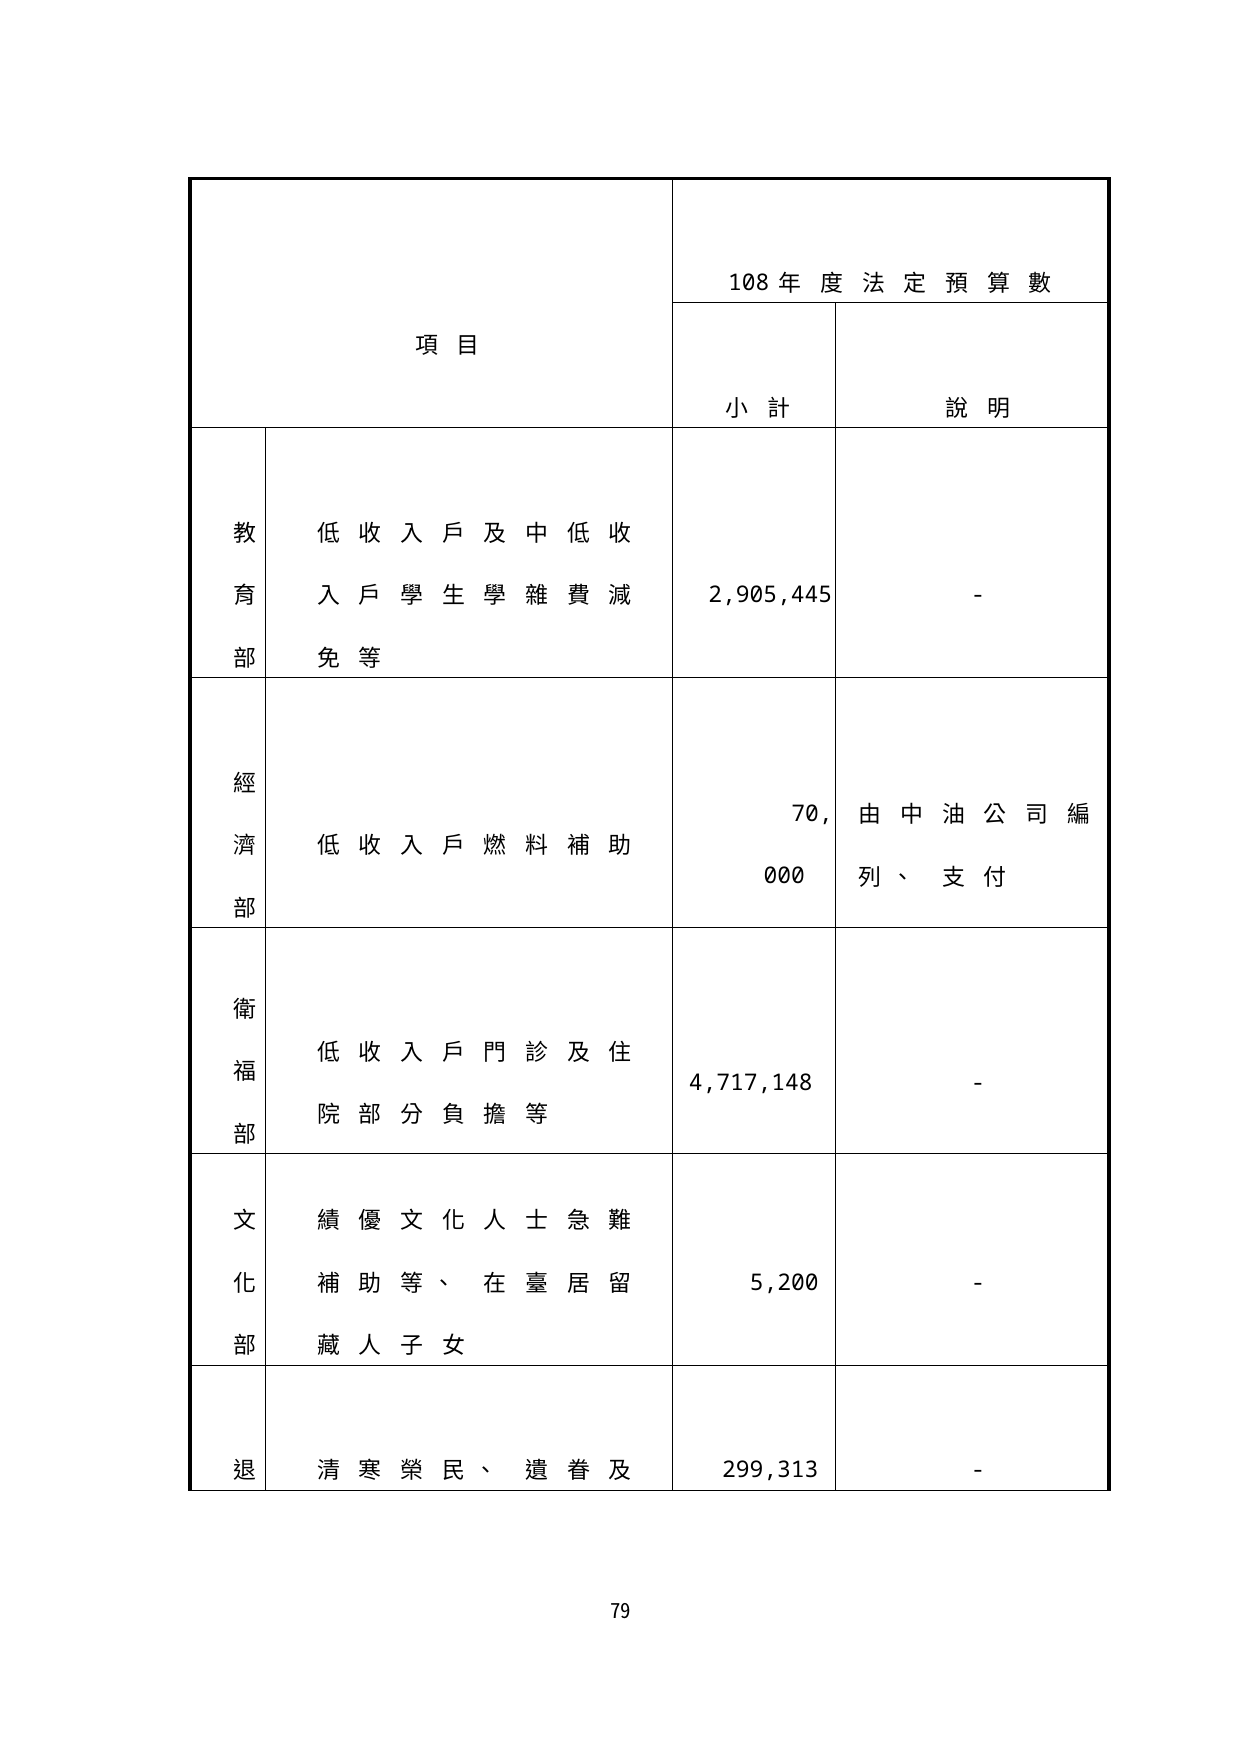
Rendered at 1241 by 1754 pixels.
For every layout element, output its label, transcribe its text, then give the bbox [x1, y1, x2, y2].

table_cell 退 [192, 1366, 265, 1490]
table_header 項目 [192, 180, 672, 427]
table_cell - [836, 928, 1107, 1153]
table_cell 小計 [673, 303, 835, 427]
table_cell 說明 [836, 303, 1107, 427]
table_cell 低收入戶及中低收入戶學生學雜費減免等 [266, 428, 672, 677]
table_cell 70,000 [673, 678, 835, 927]
table_cell 4,717,148 [673, 928, 835, 1153]
table_cell - [836, 1366, 1107, 1490]
table_cell 經濟部 [192, 678, 265, 927]
table_cell 低收入戶門診及住院部分負擔等 [266, 928, 672, 1153]
table_header 108年度法定預算數 [673, 180, 1107, 302]
table_cell - [836, 428, 1107, 677]
table_cell 5,200 [673, 1154, 835, 1365]
table_cell 衛福部 [192, 928, 265, 1153]
table_cell 清寒榮民、遺眷及 [266, 1366, 672, 1490]
table_cell 教育部 [192, 428, 265, 677]
table_cell 績優文化人士急難補助等、在臺居留藏人子女 [266, 1154, 672, 1365]
table_cell - [836, 1154, 1107, 1365]
table_cell 299,313 [673, 1366, 835, 1490]
table_cell 低收入戶燃料補助 [266, 678, 672, 927]
table_cell 文化部 [192, 1154, 265, 1365]
table_cell 由中油公司編列、支付 [836, 678, 1107, 927]
table_cell 2,905,445 [673, 428, 835, 677]
